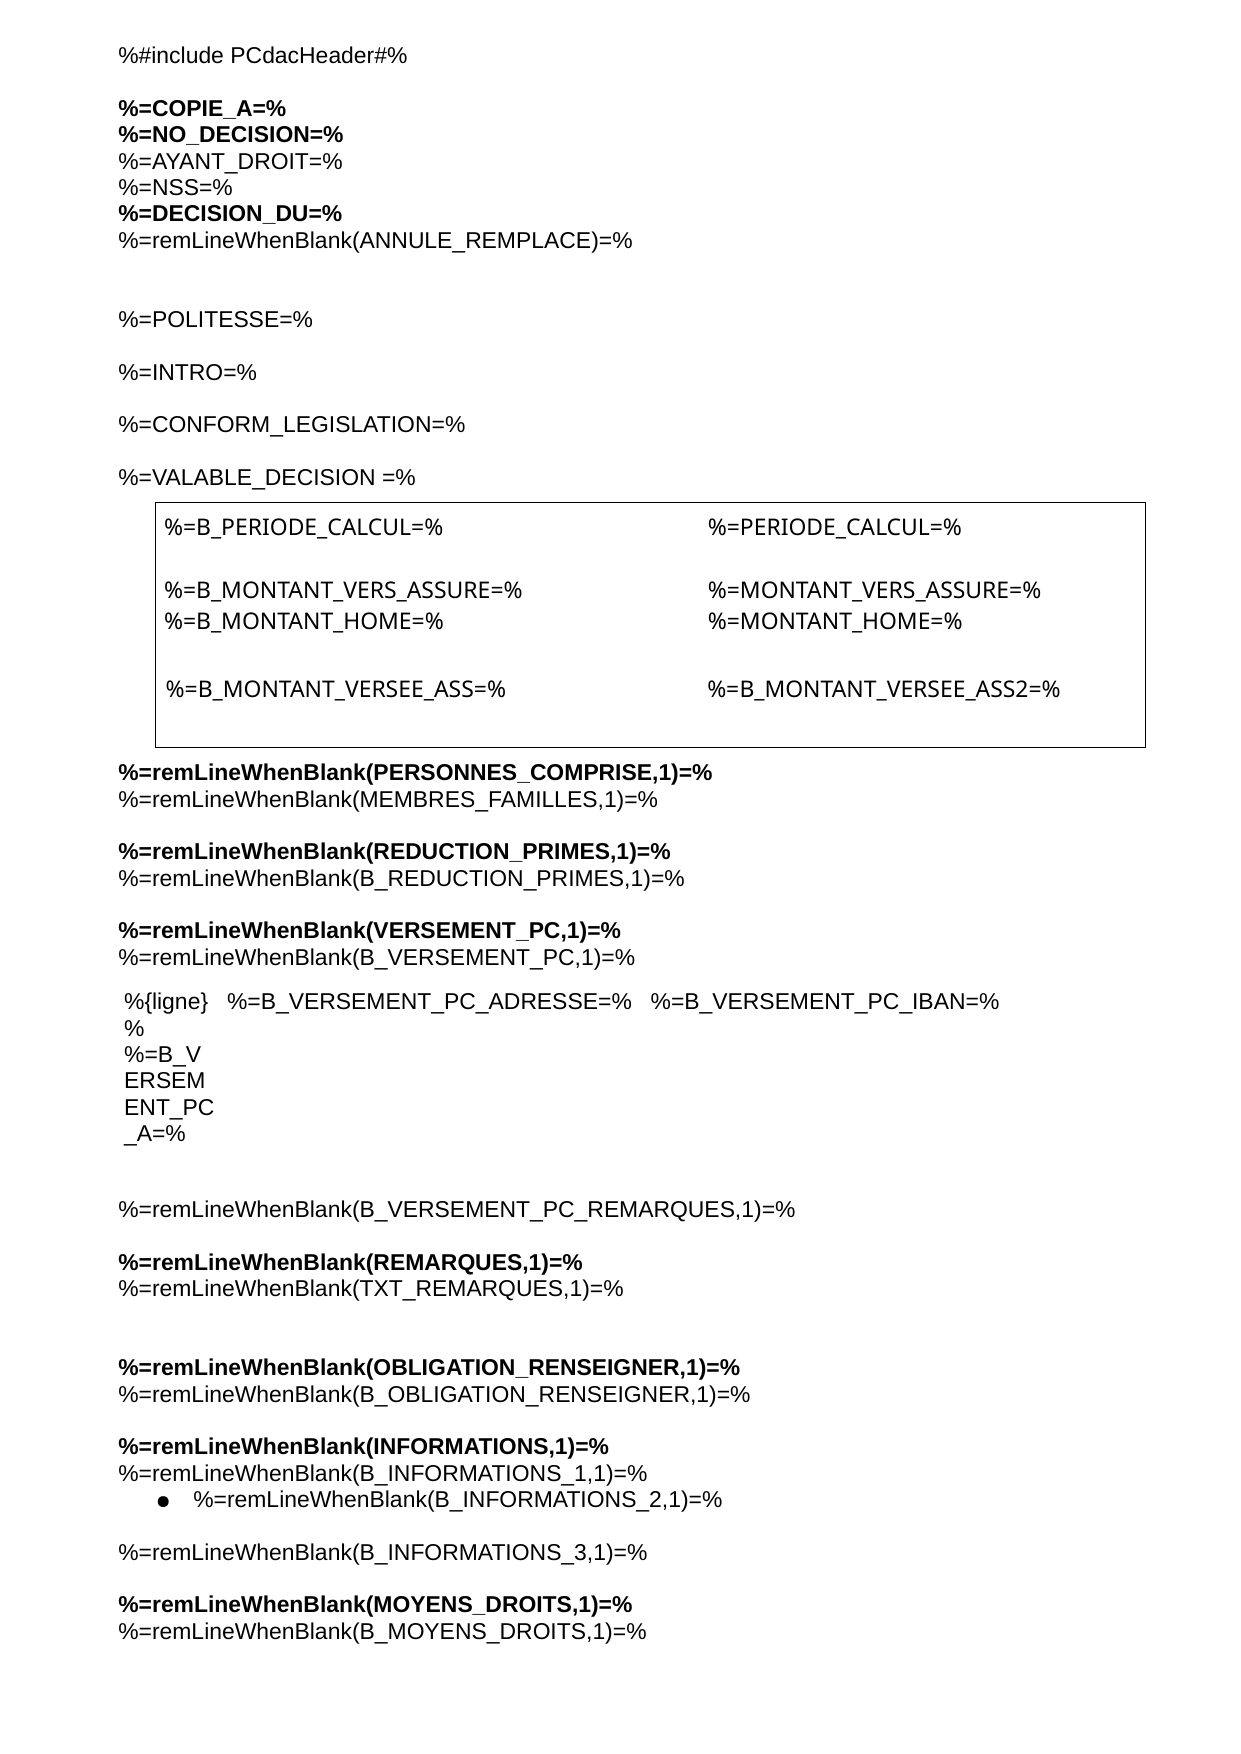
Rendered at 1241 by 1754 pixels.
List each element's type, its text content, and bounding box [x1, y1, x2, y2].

text %=NSS=% [118, 174, 1182, 200]
text %=remLineWhenBlank(B_VERSEMENT_PC,1)=% [118, 944, 1182, 970]
text %=POLITESSE=% [118, 306, 1182, 358]
text %=remLineWhenBlank(B_REDUCTION_PRIMES,1)=% [118, 865, 1182, 891]
text %=COPIE_A=% [118, 95, 1182, 121]
text %=remLineWhenBlank(PERSONNES_COMPRISE,1)=% [118, 490, 1182, 786]
text %=remLineWhenBlank(REMARQUES,1)=% [118, 1249, 1182, 1275]
text %=B_MONTANT_VERS_ASSURE=% %=MONTANT_VERS_ASSURE=% [164, 573, 1136, 605]
text %=remLineWhenBlank(INFORMATIONS,1)=% [118, 1433, 1182, 1460]
text %=remLineWhenBlank(OBLIGATION_RENSEIGNER,1)=% [118, 1354, 1182, 1381]
text %=AYANT_DROIT=% [118, 148, 1182, 174]
text %=remLineWhenBlank(REDUCTION_PRIMES,1)=% [118, 838, 1182, 865]
text %=remLineWhenBlank(B_MOYENS_DROITS,1)=% [118, 1618, 1182, 1644]
table_cell %=B_VERSEMENT_PC_ADRESSE=% [221, 983, 644, 1178]
text %=B_MONTANT_HOME=% %=MONTANT_HOME=% [164, 605, 1136, 636]
text %=remLineWhenBlank(B_INFORMATIONS_3,1)=% [118, 1539, 1182, 1565]
text %=remLineWhenBlank(B_INFORMATIONS_1,1)=% [118, 1460, 1182, 1486]
text %#include PCdacHeader#% [118, 42, 1182, 68]
text %=DECISION_DU=% [118, 200, 1182, 227]
text %=remLineWhenBlank(B_OBLIGATION_RENSEIGNER,1)=% [118, 1381, 1182, 1407]
text %=remLineWhenBlank(VERSEMENT_PC,1)=% [118, 917, 1182, 944]
text %=CONFORM_LEGISLATION=% [118, 411, 1182, 437]
text %=remLineWhenBlank(MEMBRES_FAMILLES,1)=% [118, 786, 1182, 812]
table_header %=B_MONTANT_VERSEE_ASS=% [164, 667, 701, 710]
table_cell %=B_VERSEMENT_PC_IBAN=% [645, 983, 1182, 1178]
text %=remLineWhenBlank(TXT_REMARQUES,1)=% [118, 1275, 1182, 1302]
text %=remLineWhenBlank(MOYENS_DROITS,1)=% [118, 1591, 1182, 1618]
text %=VALABLE_DECISION =% [118, 464, 1182, 490]
text %=NO_DECISION=% [118, 121, 1182, 148]
text %=B_PERIODE_CALCUL=% %=PERIODE_CALCUL=% [164, 511, 1136, 542]
list %=remLineWhenBlank(B_INFORMATIONS_2,1)=% [156, 1486, 1182, 1512]
text %=remLineWhenBlank(B_VERSEMENT_PC_REMARQUES,1)=% [118, 1196, 1182, 1222]
text %=INTRO=% [118, 358, 1182, 385]
table_cell %{ligne}%%=B_VERSEMENT_PC_A=% [118, 983, 221, 1178]
text %=remLineWhenBlank(ANNULE_REMPLACE)=% [118, 227, 1182, 253]
table_header %=B_MONTANT_VERSEE_ASS2=% [701, 667, 1136, 710]
